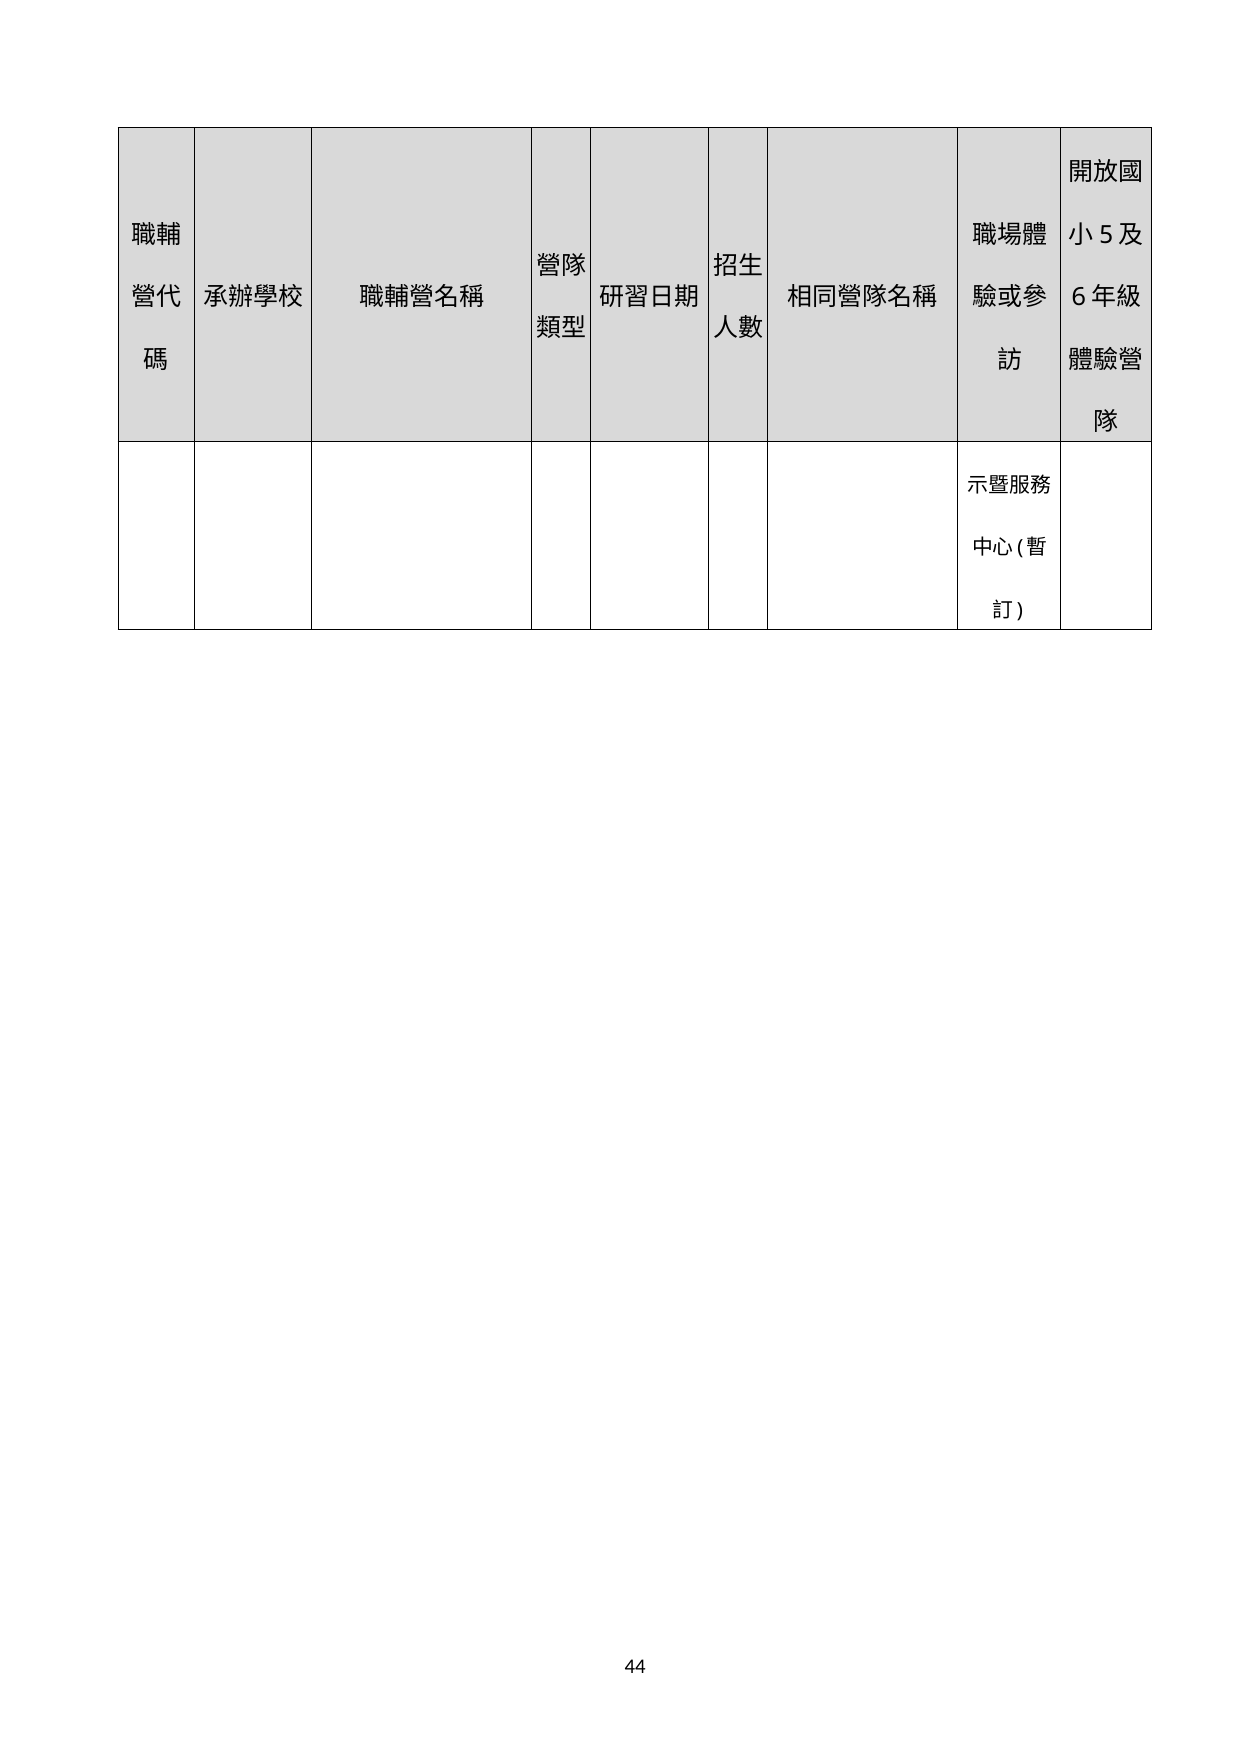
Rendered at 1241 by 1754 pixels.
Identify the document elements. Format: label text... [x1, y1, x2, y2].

table_cell 示暨服務中心(暫訂) [958, 442, 1060, 629]
table_cell [1061, 442, 1151, 629]
table_cell [195, 442, 311, 629]
table_header 營隊類型 [532, 128, 590, 441]
table_cell [312, 442, 531, 629]
table_cell [119, 442, 194, 629]
table_cell [532, 442, 590, 629]
table_cell [591, 442, 708, 629]
table_cell [768, 442, 957, 629]
table_header 招生人數 [709, 128, 767, 441]
table_header 研習日期 [591, 128, 708, 441]
table_header 相同營隊名稱 [768, 128, 957, 441]
table_header 職輔營代碼 [119, 128, 194, 441]
table_header 職輔營名稱 [312, 128, 531, 441]
table_header 職場體驗或參訪 [958, 128, 1060, 441]
table_header 開放國小5及6年級體驗營隊 [1061, 128, 1151, 441]
table_cell [709, 442, 767, 629]
table_header 承辦學校 [195, 128, 311, 441]
